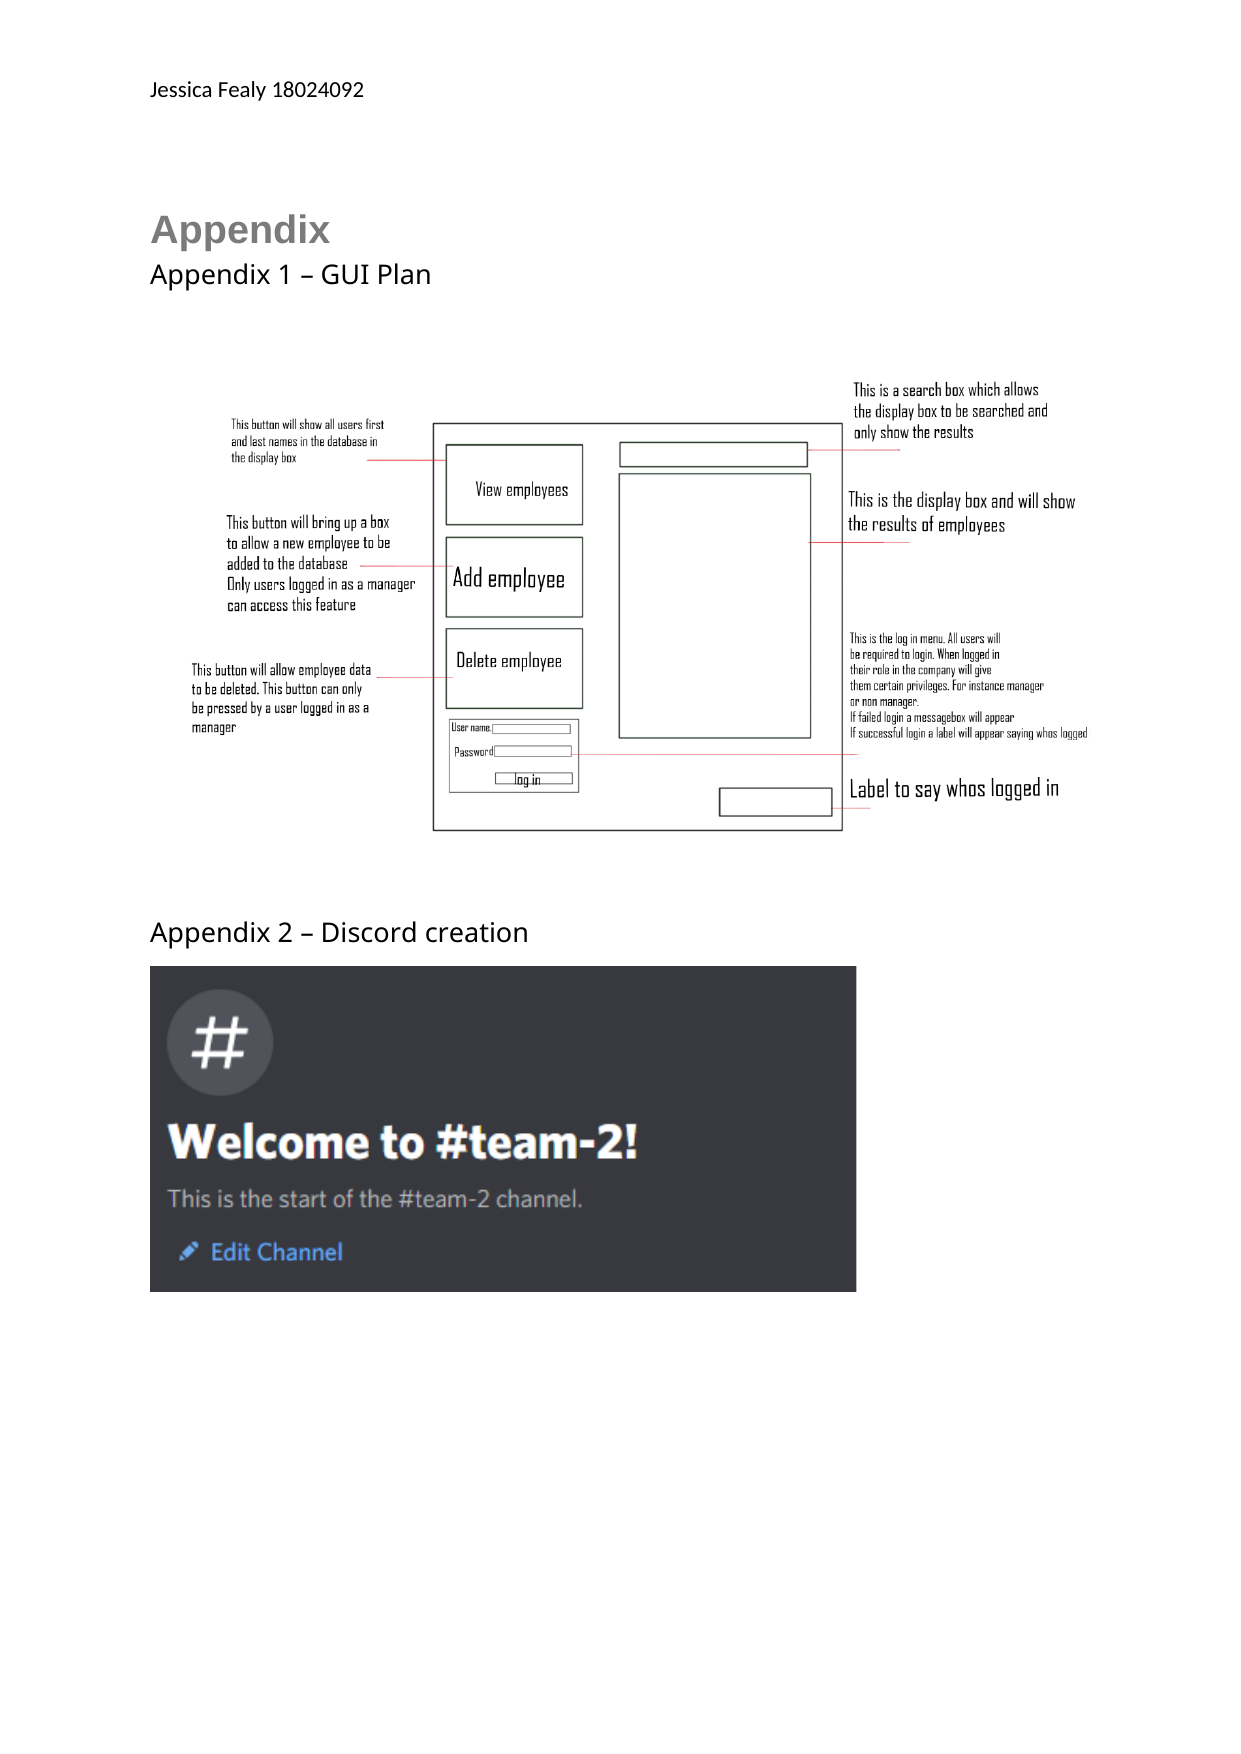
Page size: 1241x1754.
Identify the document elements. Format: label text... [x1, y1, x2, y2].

subtitle Appendix [150, 206, 1090, 252]
subtitle Appendix 2 – Discord creation [150, 913, 1090, 950]
subtitle Appendix 1 – GUI Plan [150, 256, 1090, 293]
